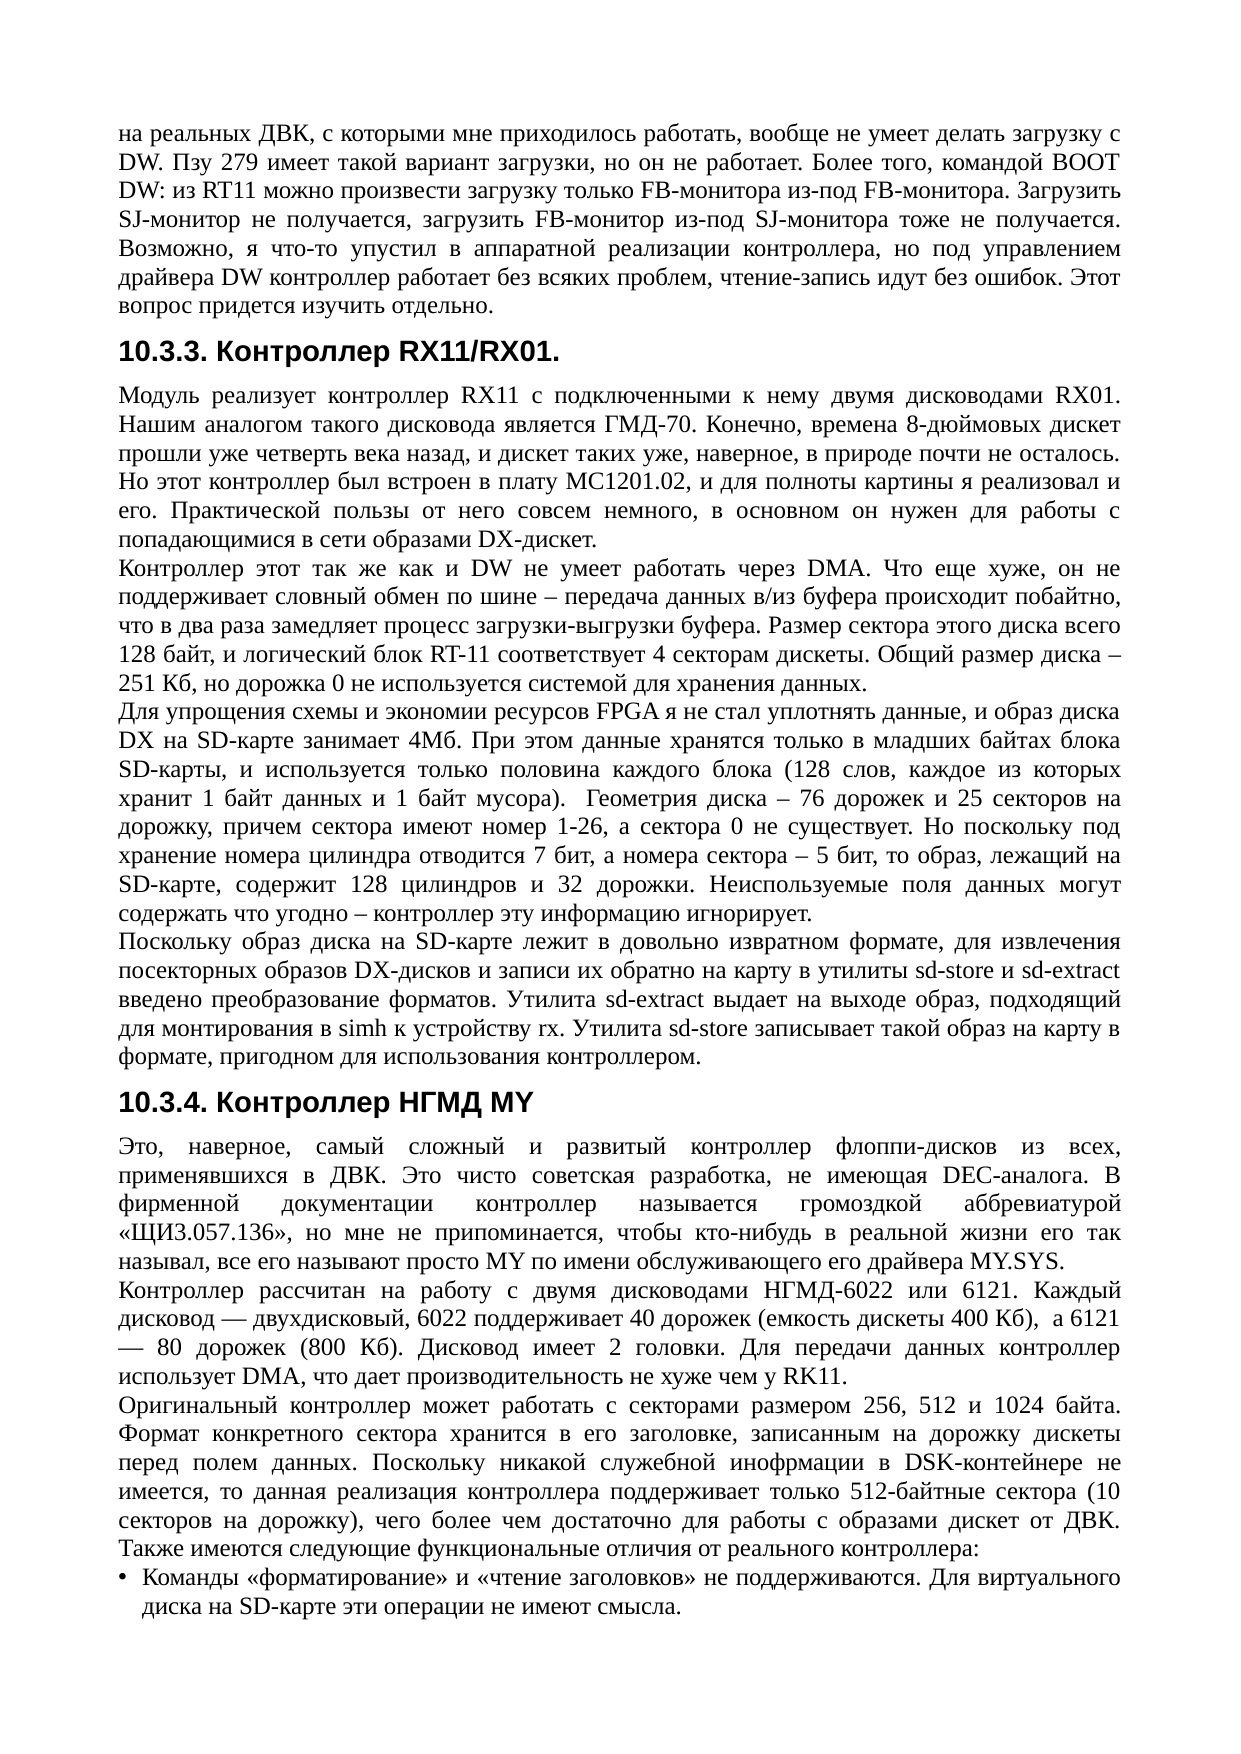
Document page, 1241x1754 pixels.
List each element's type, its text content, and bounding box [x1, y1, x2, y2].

subtitle 10.3.4. Контроллер НГМД MY [118, 1085, 1122, 1118]
subtitle 10.3.3. Контроллер RX11/RX01. [118, 334, 1122, 368]
text Это, наверное, самый сложный и развитый контроллер флоппи-дисков из всех, применявшихся в ДВК. Это чисто советская разработка, не имеющая DEC-аналога. В фирменной документации контроллер называется громоздкой аббревиатурой «ЩИ3.057.136», но мне не припоминается, чтобы кто-нибудь в реальной жизни его так называл, все его называют просто MY по имени обслуживающего его драйвера MY.SYS. [118, 1131, 1122, 1275]
text Модуль реализует контроллер RX11 с подключенными к нему двумя дисководами RX01. Нашим аналогом такого дисковода является ГМД-70. Конечно, времена 8-дюймовых дискет прошли уже четверть века назад, и дискет таких уже, наверное, в природе почти не осталось. Но этот контроллер был встроен в плату МС1201.02, и для полноты картины я реализовал и его. Практической пользы от него совсем немного, в основном он нужен для работы с попадающимися в сети образами DХ-дискет. [118, 380, 1122, 553]
list Команды «форматирование» и «чтение заголовков» не поддерживаются. Для виртуального диска на SD-карте эти операции не имеют смысла. [118, 1562, 1122, 1620]
text Контроллер рассчитан на работу с двумя дисководами НГМД-6022 или 6121. Каждый дисковод — двухдисковый, 6022 поддерживает 40 дорожек (емкость дискеты 400 Кб), а 6121 — 80 дорожек (800 Кб). Дисковод имеет 2 головки. Для передачи данных контроллер использует DMA, что дает производительность не хуже чем у RK11. [118, 1275, 1122, 1390]
text Для упрощения схемы и экономии ресурсов FPGA я не стал уплотнять данные, и образ диска DX на SD-карте занимает 4Мб. При этом данные хранятся только в младших байтах блока SD-карты, и используется только половина каждого блока (128 слов, каждое из которых хранит 1 байт данных и 1 байт мусора). Геометрия диска – 76 дорожек и 25 секторов на дорожку, причем сектора имеют номер 1-26, а сектора 0 не существует. Но поскольку под хранение номера цилиндра отводится 7 бит, а номера сектора – 5 бит, то образ, лежащий на SD-карте, содержит 128 цилиндров и 32 дорожки. Неиспользуемые поля данных могут содержать что угодно – контроллер эту информацию игнорирует. [118, 696, 1122, 926]
text Оригинальный контроллер может работать с секторами размером 256, 512 и 1024 байта. Формат конкретного сектора хранится в его заголовке, записанным на дорожку дискеты перед полем данных. Поскольку никакой служебной инофрмации в DSK-контейнере не имеется, то данная реализация контроллера поддерживает только 512-байтные сектора (10 секторов на дорожку), чего более чем достаточно для работы с образами дискет от ДВК. Также имеются следующие функциональные отличия от реального контроллера: [118, 1390, 1122, 1562]
text Контроллер этот так же как и DW не умеет работать через DMA. Что еще хуже, он не поддерживает словный обмен по шине – передача данных в/из буфера происходит побайтно, что в два раза замедляет процесс загрузки-выгрузки буфера. Размер сектора этого диска всего 128 байт, и логический блок RT-11 соответствует 4 секторам дискеты. Общий размер диска – 251 Кб, но дорожка 0 не используется системой для хранения данных. [118, 553, 1122, 696]
text Поскольку образ диска на SD-карте лежит в довольно извратном формате, для извлечения посекторных образов DX-дисков и записи их обратно на карту в утилиты sd-store и sd-extract введено преобразование форматов. Утилита sd-extract выдает на выходе образ, подходящий для монтирования в simh к устройству rx. Утилита sd-store записывает такой образ на карту в формате, пригодном для использования контроллером. [118, 926, 1122, 1070]
text на реальных ДВК, с которыми мне приходилось работать, вообще не умеет делать загрузку с DW. Пзу 279 имеет такой вариант загрузки, но он не работает. Более того, командой BOOT DW: из RT11 можно произвести загрузку только FB-монитора из-под FB-монитора. Загрузить SJ-монитор не получается, загрузить FB-монитор из-под SJ-монитора тоже не получается. Возможно, я что-то упустил в аппаратной реализации контроллера, но под управлением драйвера DW контроллер работает без всяких проблем, чтение-запись идут без ошибок. Этот вопрос придется изучить отдельно. [118, 118, 1122, 319]
